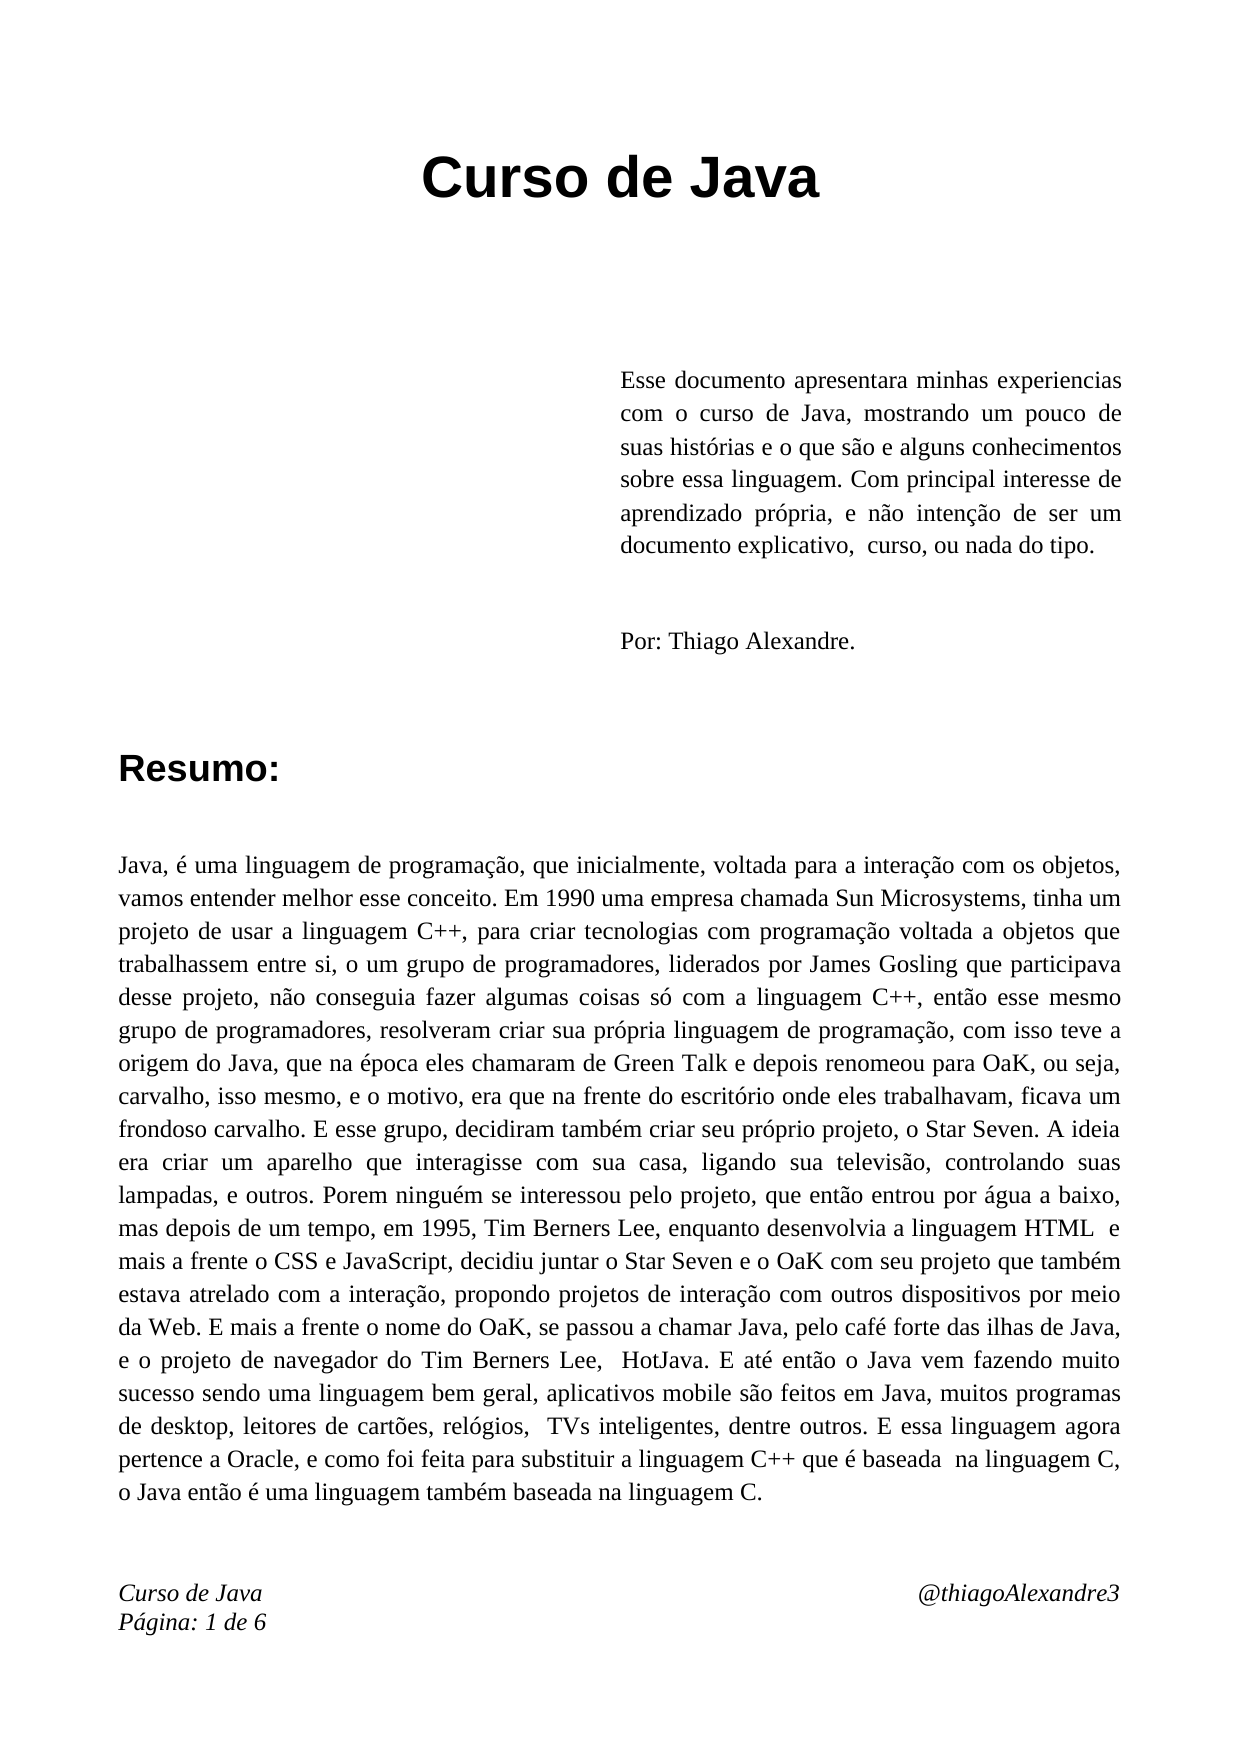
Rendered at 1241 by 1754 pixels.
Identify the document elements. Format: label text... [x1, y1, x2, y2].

subtitle Resumo: [118, 746, 1122, 790]
title Curso de Java [118, 143, 1122, 210]
text Por: Thiago Alexandre. [620, 626, 1122, 654]
text Esse documento apresentara minhas experiencias com o curso de Java, mostrando um pouco de suas histórias e o que são e alguns conhecimentos sobre essa linguagem. Com principal interesse de aprendizado própria, e não intenção de ser um documento explicativo, curso, ou nada do tipo. [620, 366, 1122, 559]
text Java, é uma linguagem de programação, que inicialmente, voltada para a interação com os objetos, vamos entender melhor esse conceito. Em 1990 uma empresa chamada Sun Microsystems, tinha um projeto de usar a linguagem C++, para criar tecnologias com programação voltada a objetos que trabalhassem entre si, o um grupo de programadores, liderados por James Gosling que participava desse projeto, não conseguia fazer algumas coisas só com a linguagem C++, então esse mesmo grupo de programadores, resolveram criar sua própria linguagem de programação, com isso teve a origem do Java, que na época eles chamaram de Green Talk e depois renomeou para OaK, ou seja, carvalho, isso mesmo, e o motivo, era que na frente do escritório onde eles trabalhavam, ficava um frondoso carvalho. E esse grupo, decidiram também criar seu próprio projeto, o Star Seven. A ideia era criar um aparelho que interagisse com sua casa, ligando sua televisão, controlando suas lampadas, e outros. Porem ninguém se interessou pelo projeto, que então entrou por água a baixo, mas depois de um tempo, em 1995, Tim Berners Lee, enquanto desenvolvia a linguagem HTML e mais a frente o CSS e JavaScript, decidiu juntar o Star Seven e o OaK com seu projeto que também estava atrelado com a interação, propondo projetos de interação com outros dispositivos por meio da Web. E mais a frente o nome do OaK, se passou a chamar Java, pelo café forte das ilhas de Java, e o projeto de navegador do Tim Berners Lee, HotJava. E até então o Java vem fazendo muito sucesso sendo uma linguagem bem geral, aplicativos mobile são feitos em Java, muitos programas de desktop, leitores de cartões, relógios, TVs inteligentes, dentre outros. E essa linguagem agora pertence a Oracle, e como foi feita para substituir a linguagem C++ que é baseada na linguagem C, o Java então é uma linguagem também baseada na linguagem C. [118, 850, 1122, 1506]
